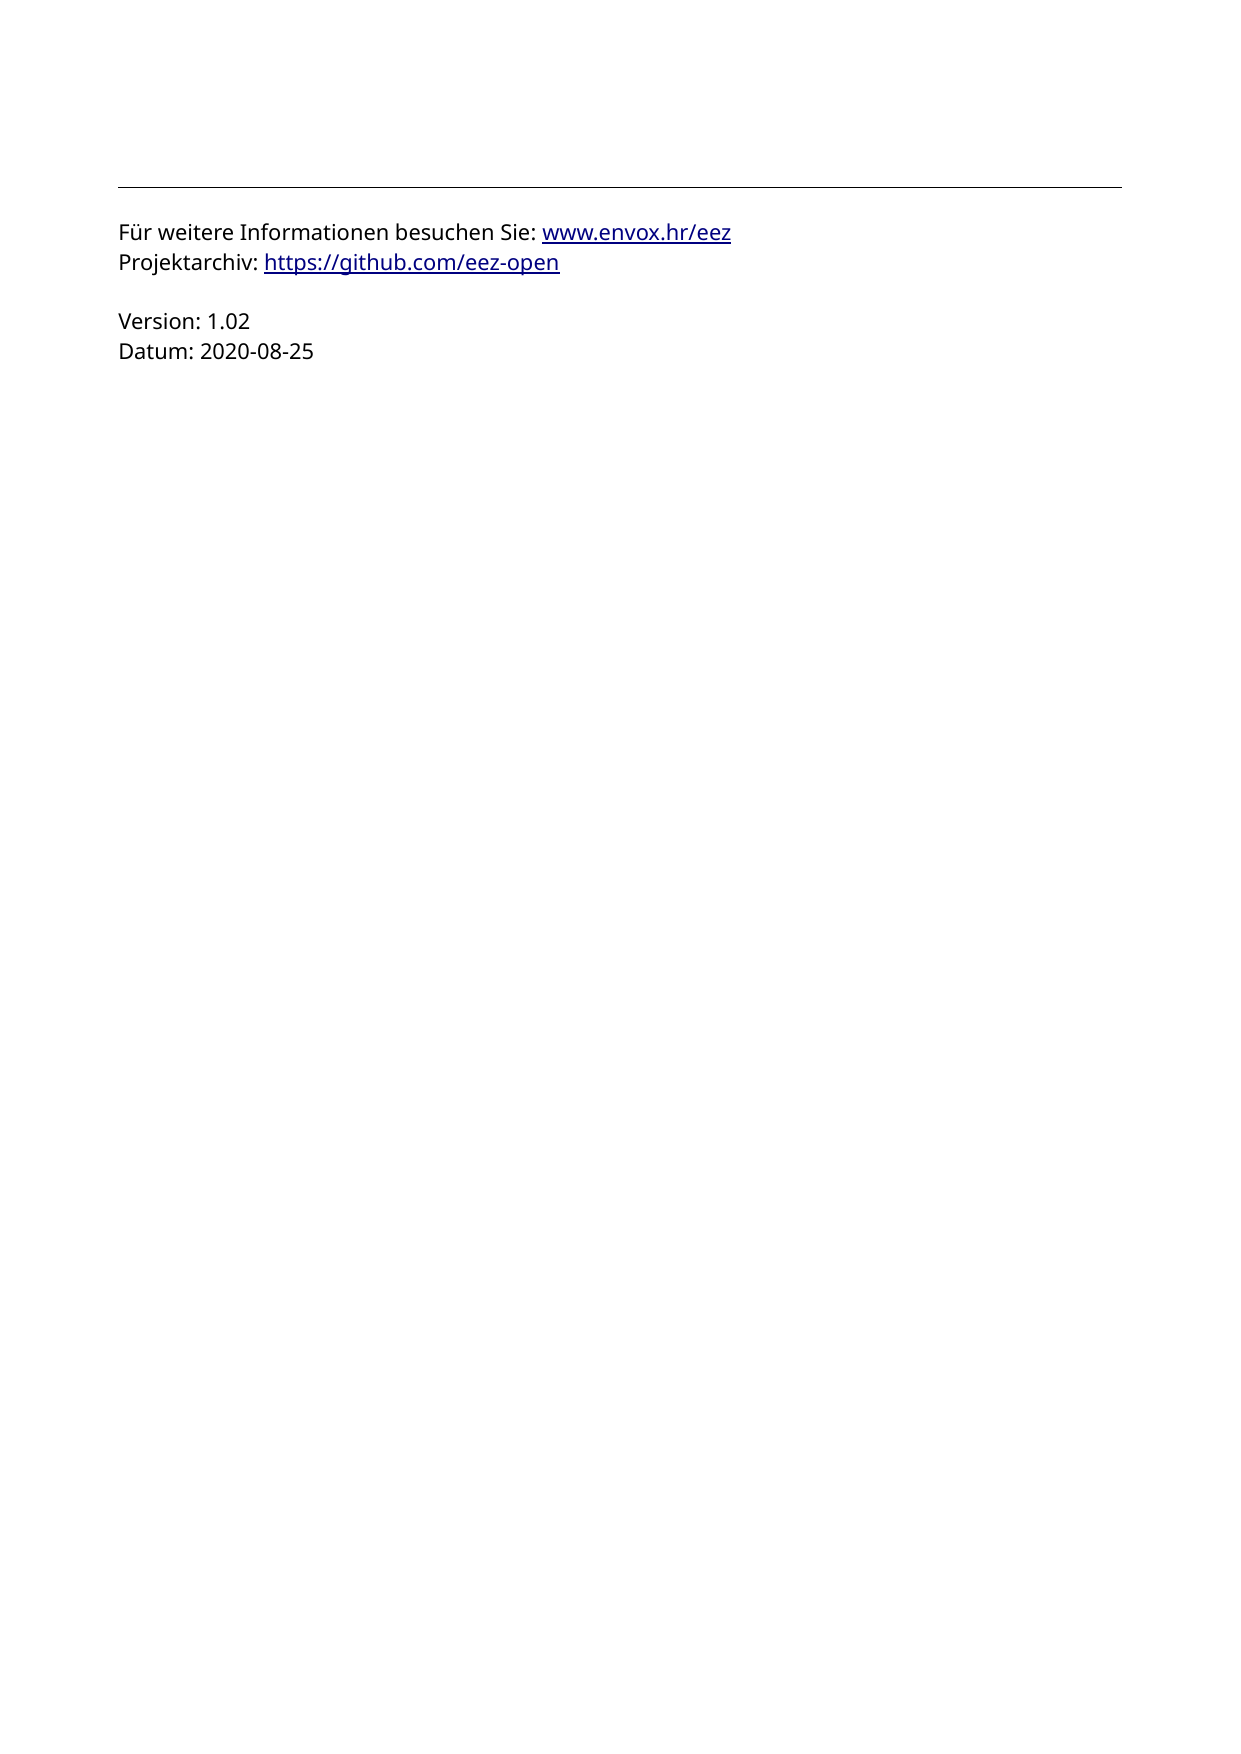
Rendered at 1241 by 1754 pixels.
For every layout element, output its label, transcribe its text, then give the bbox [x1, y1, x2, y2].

text Version: 1.02 [118, 306, 1122, 336]
text Für weitere Informationen besuchen Sie: www.envox.hr/eez [118, 217, 1122, 247]
text Datum: 2020-08-25 [118, 336, 1122, 366]
text Projektarchiv: https://github.com/eez-open [118, 247, 1122, 276]
